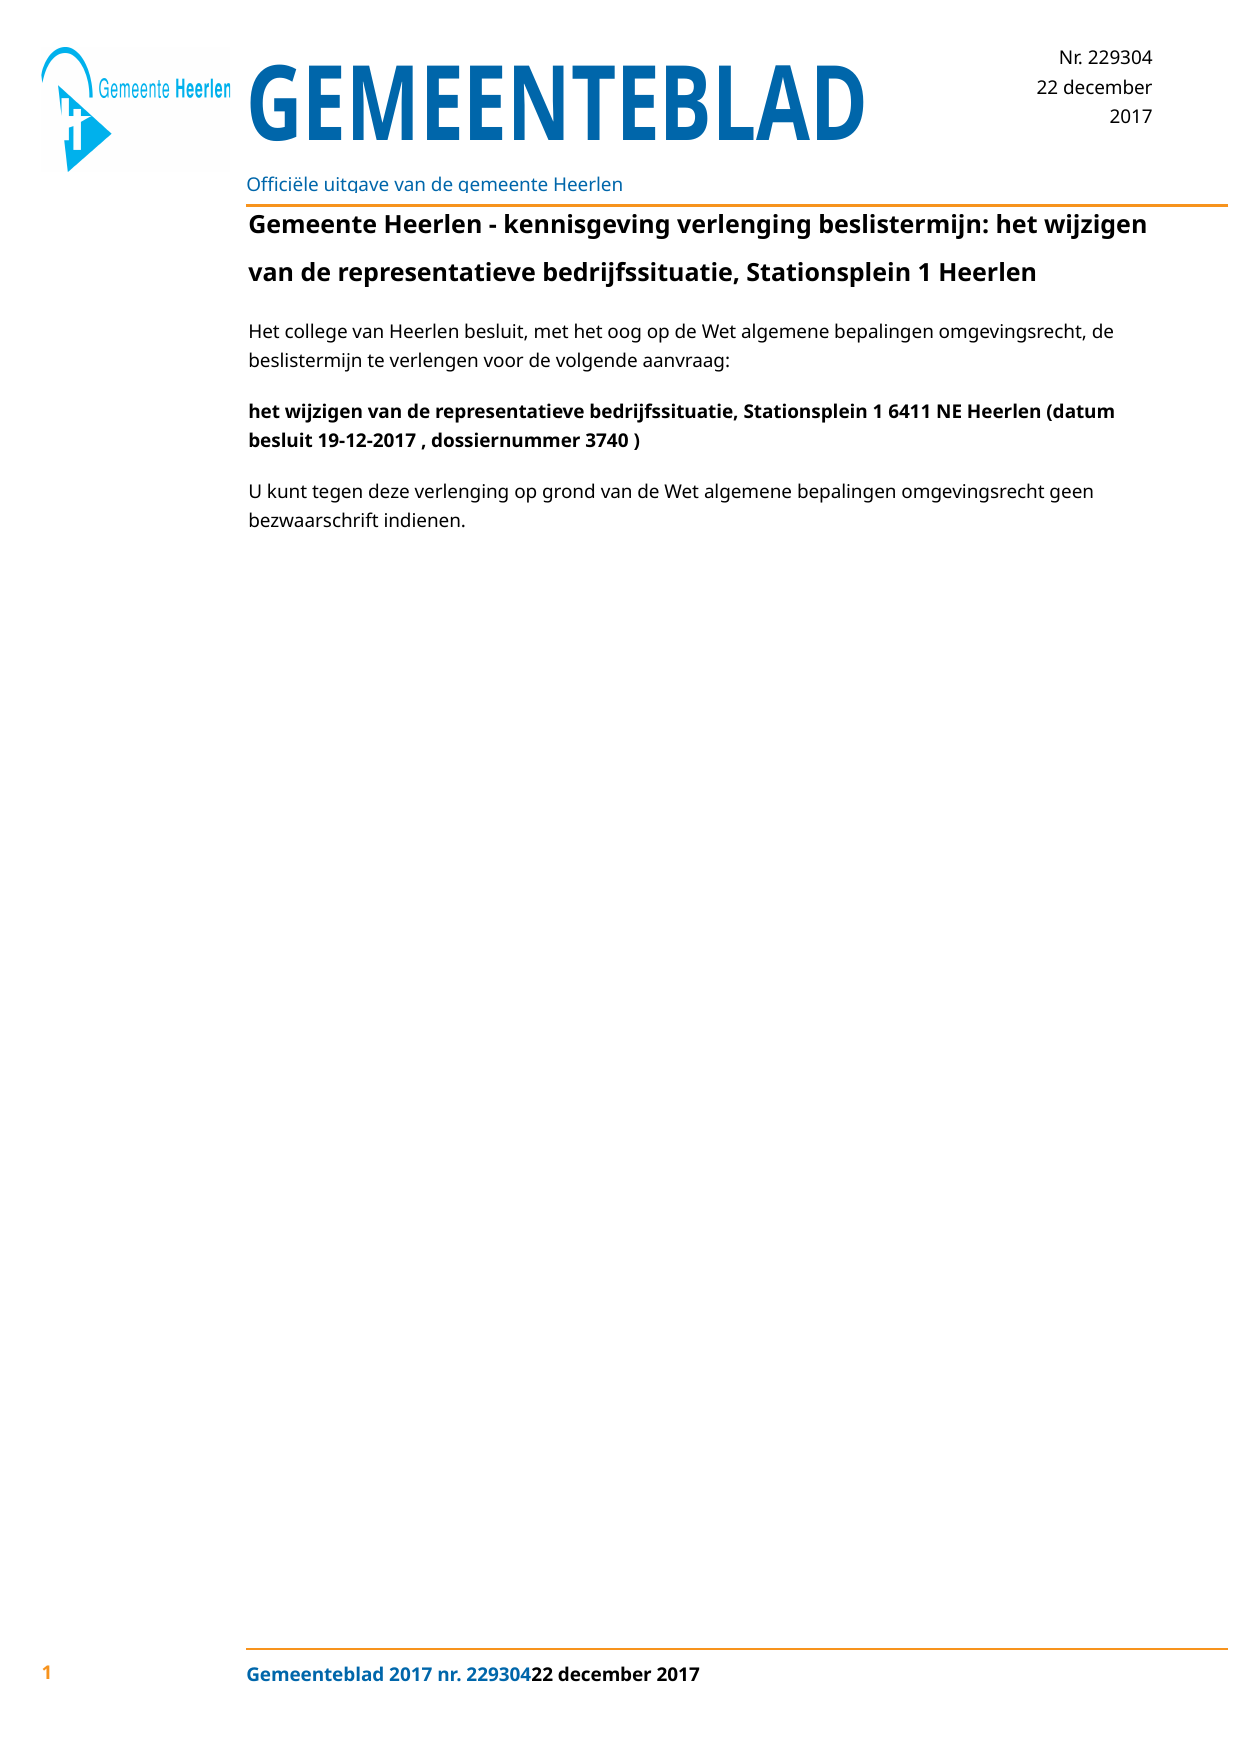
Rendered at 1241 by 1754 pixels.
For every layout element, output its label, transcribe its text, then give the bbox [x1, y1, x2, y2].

picture [41, 47, 58, 70]
picture [41, 47, 231, 172]
text Gemeente Heerlen - kennisgeving verlenging beslistermijn: het wijzigen van de representatieve bedrijfssituatie, Stationsplein 1 Heerlen [248, 207, 1152, 288]
text het wijzigen van de representatieve bedrijfssituatie, Stationsplein 1 6411 NE Heerlen (datum besluit 19-12-2017 , dossiernummer 3740 ) [248, 398, 1152, 453]
text Het college van Heerlen besluit, met het oog op de Wet algemene bepalingen omgevingsrecht, de beslistermijn te verlengen voor de volgende aanvraag: [248, 318, 1152, 373]
text U kunt tegen deze verlenging op grond van de Wet algemene bepalingen omgevingsrecht geen bezwaarschrift indienen. [248, 478, 1152, 533]
